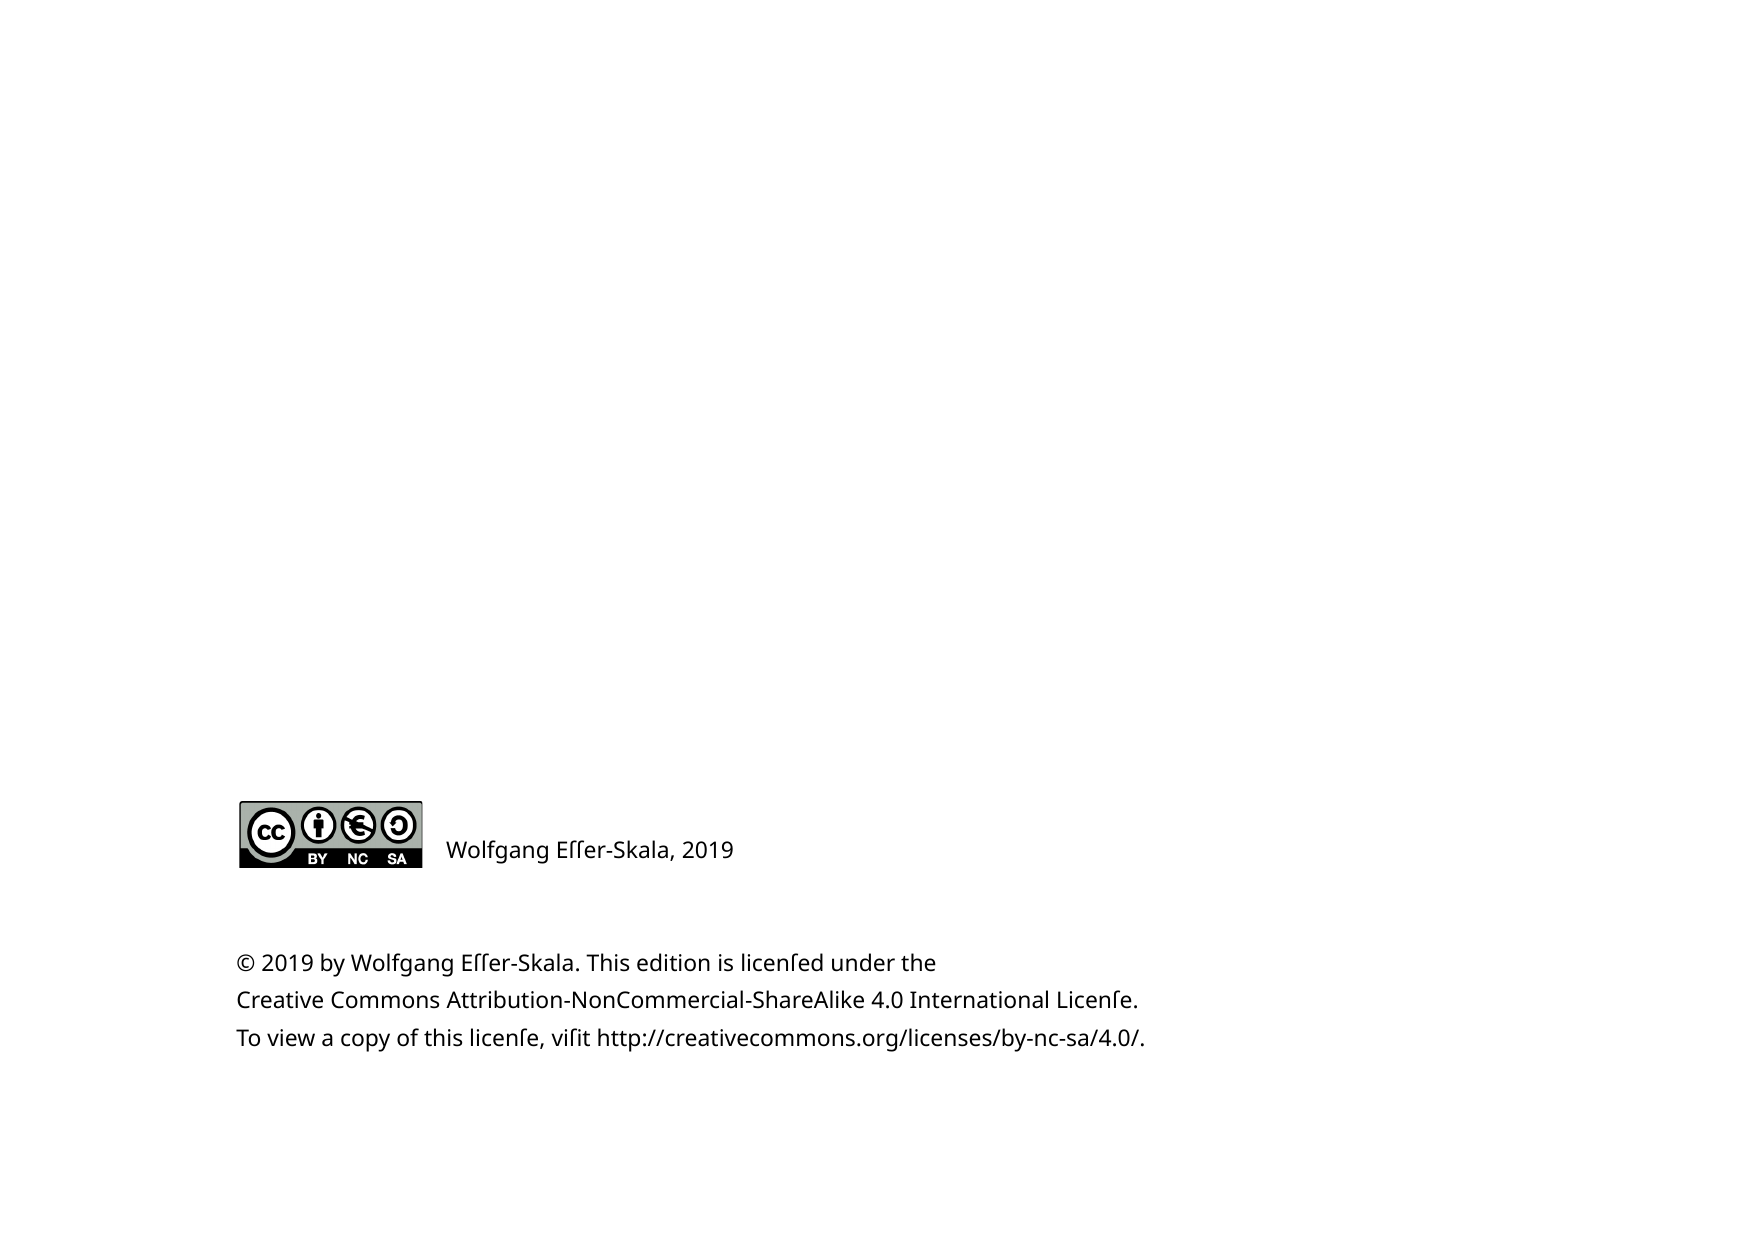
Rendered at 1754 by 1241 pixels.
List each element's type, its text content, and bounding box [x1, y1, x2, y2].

text © 2019 by Wolfgang Eſſer-Skala. This edition is licenſed under the Creative Commons Attribution-NonCommercial-ShareAlike 4.0 International Licenſe. To view a copy of this licenſe, viſit http://creativecommons.org/licenses/by-nc-sa/4.0/. [236, 946, 1636, 1053]
text Wolfgang Eſſer-Skala, 2019 [423, 834, 1636, 865]
picture [239, 801, 423, 868]
